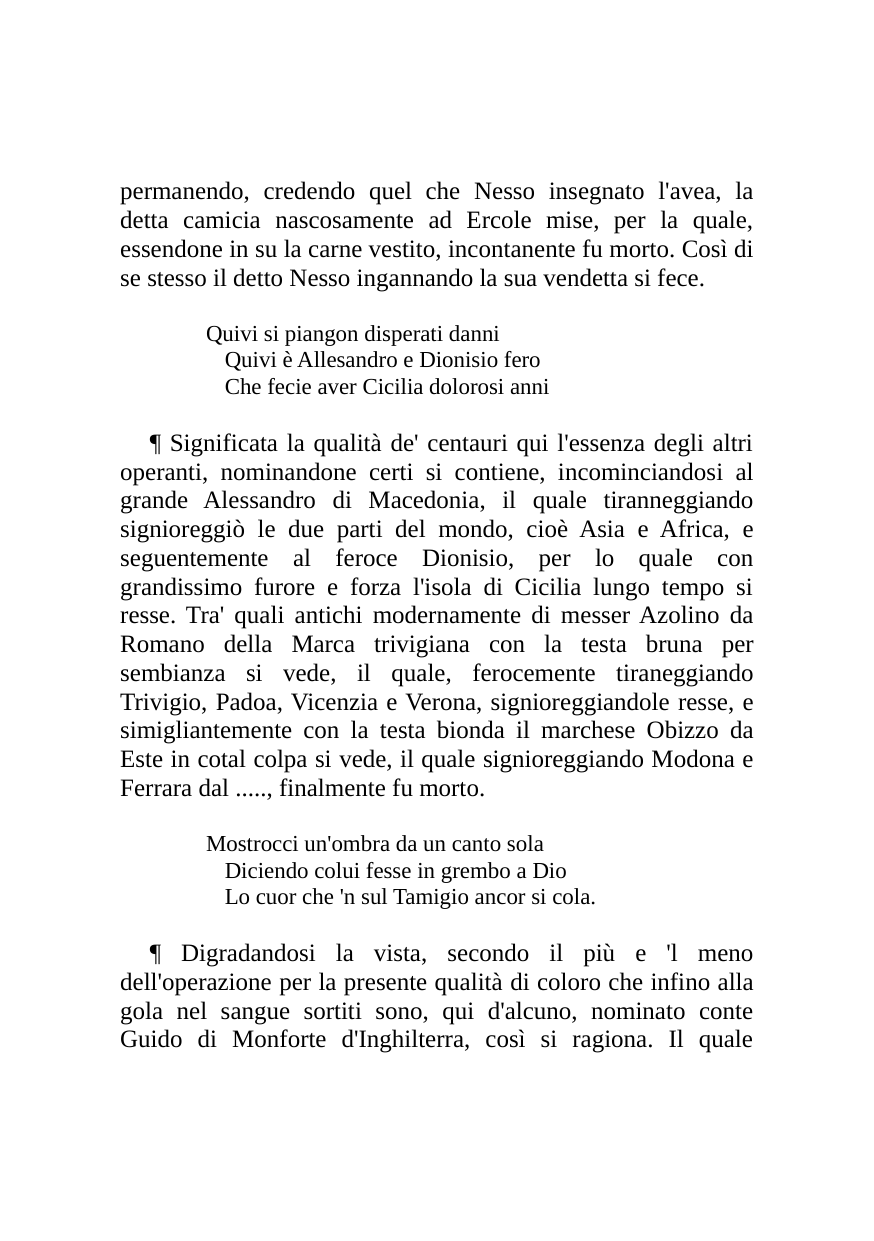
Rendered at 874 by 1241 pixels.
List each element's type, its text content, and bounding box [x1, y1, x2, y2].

text Mostrocci un'ombra da un canto sola [176, 831, 754, 857]
text Che fecie aver Cicilia dolorosi anni [195, 373, 754, 399]
text Diciendo colui fesse in grembo a Dio [195, 857, 754, 883]
text Lo cuor che 'n sul Tamigio ancor si cola. [195, 883, 754, 909]
text ¶ Significata la qualità de' centauri qui l'essenza degli altri operanti, nominandone certi si contiene, incominciandosi al grande Alessandro di Macedonia, il quale tiranneggiando signioreggiò le due parti del mondo, cioè Asia e Africa, e seguentemente al feroce Dionisio, per lo quale con grandissimo furore e forza l'isola di Cicilia lungo tempo si resse. Tra' quali antichi modernamente di messer Azolino da Romano della Marca trivigiana con la testa bruna per sembianza si vede, il quale, ferocemente tiraneggiando Trivigio, Padoa, Vicenzia e Verona, signioreggiandole resse, e simigliantemente con la testa bionda il marchese Obizzo da Este in cotal colpa si vede, il quale signioreggiando Modona e Ferrara dal ....., finalmente fu morto. [120, 428, 754, 802]
text ¶ Digradandosi la vista, secondo il più e 'l meno dell'operazione per la presente qualità di coloro che infino alla gola nel sangue sortiti sono, qui d'alcuno, nominato conte Guido di Monforte d'Inghilterra, così si ragiona. Il quale [120, 938, 754, 1053]
text Quivi è Allesandro e Dionisio fero [195, 347, 754, 373]
text permanendo, credendo quel che Nesso insegnato l'avea, la detta camicia nascosamente ad Ercole mise, per la quale, essendone in su la carne vestito, incontanente fu morto. Così di se stesso il detto Nesso ingannando la sua vendetta si fece. [120, 176, 754, 291]
text Quivi si piangon disperati danni [176, 320, 754, 347]
